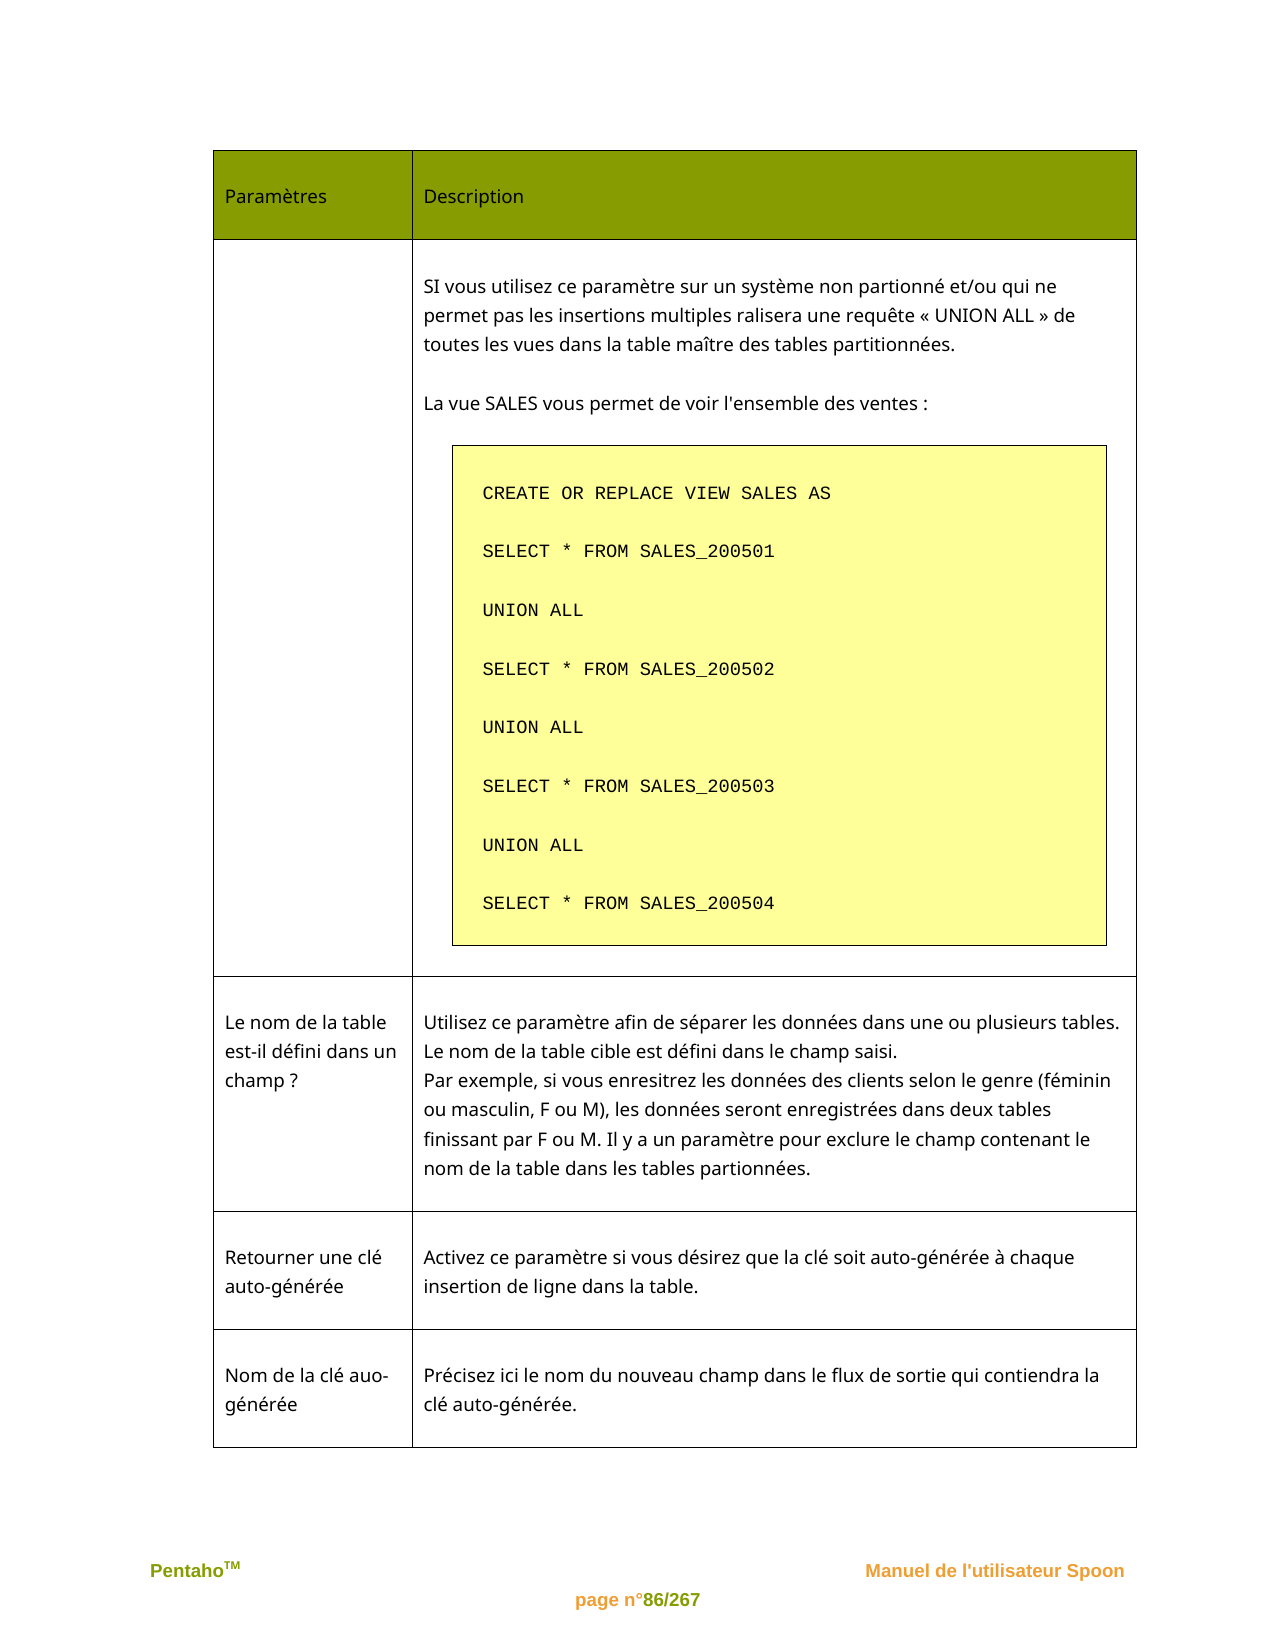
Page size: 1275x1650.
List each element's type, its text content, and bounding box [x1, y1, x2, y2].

table_cell Le nom de la table est-il défini dans un champ ? [214, 977, 412, 1211]
table_cell Nom de la clé auo-générée [214, 1330, 412, 1447]
table_cell Retourner une clé auto-générée [214, 1212, 412, 1329]
table_cell Activez ce paramètre si vous désirez que la clé soit auto-générée à chaque insertion de ligne dans la table. [413, 1212, 1136, 1329]
table_cell [214, 240, 412, 976]
table_cell SI vous utilisez ce paramètre sur un système non partionné et/ou qui ne permet pas les insertions multiples ralisera une requête « UNION ALL » de toutes les vues dans la table maître des tables partitionnées. La vue SALES vous permet de voir l'ensemble des ventes : CREATE OR REPLACE VIEW SALES AS SELECT * FROM SALES_200501 UNION ALL SELECT * FROM SALES_200502 UNION ALL SELECT * FROM SALES_200503 UNION ALL SELECT * FROM SALES_200504 [413, 240, 1136, 976]
table_header Description [413, 151, 1136, 239]
table_cell Utilisez ce paramètre afin de séparer les données dans une ou plusieurs tables. Le nom de la table cible est défini dans le champ saisi. Par exemple, si vous enresitrez les données des clients selon le genre (féminin ou masculin, F ou M), les données seront enregistrées dans deux tables finissant par F ou M. Il y a un paramètre pour exclure le champ contenant le nom de la table dans les tables partionnées. [413, 977, 1136, 1211]
table_cell Précisez ici le nom du nouveau champ dans le flux de sortie qui contiendra la clé auto-générée. [413, 1330, 1136, 1447]
table_header Paramètres [214, 151, 412, 239]
